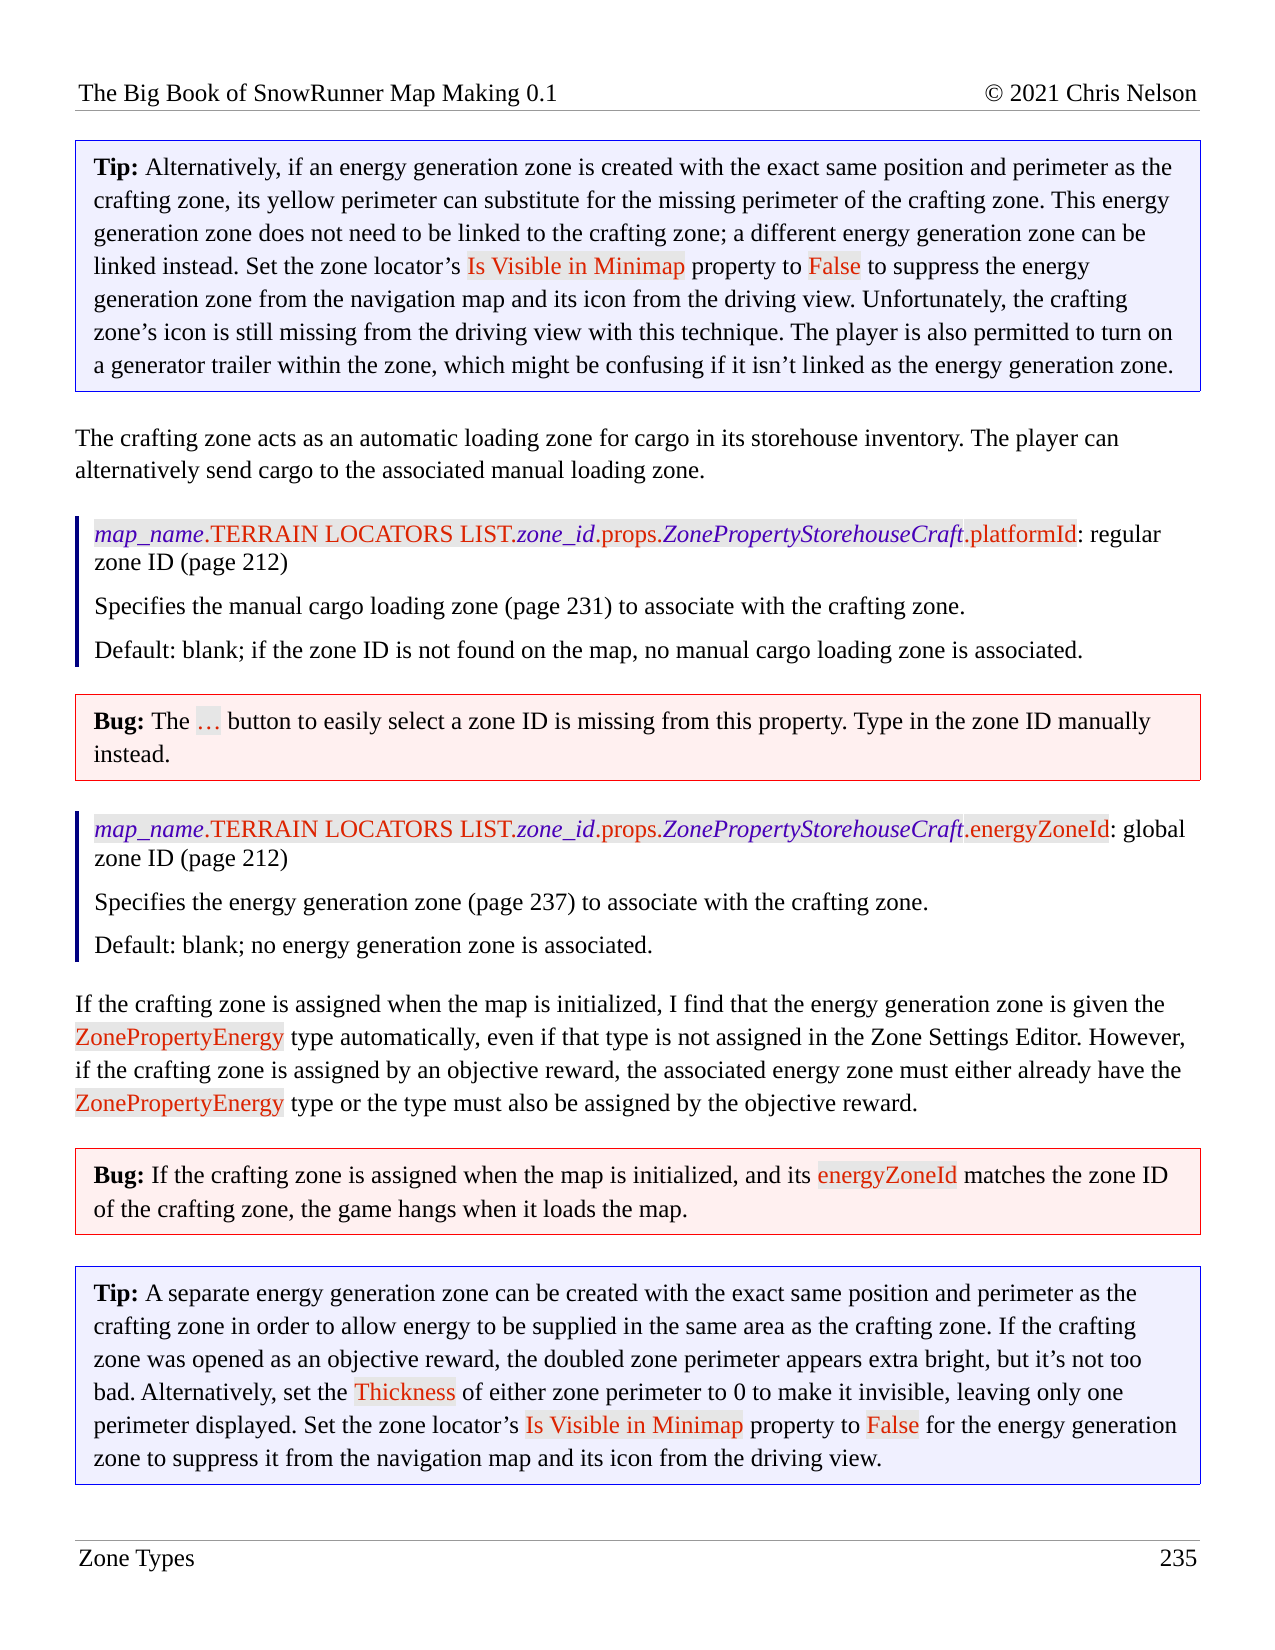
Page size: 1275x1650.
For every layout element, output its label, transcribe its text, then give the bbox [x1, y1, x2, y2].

text map_name.TERRAIN LOCATORS LIST.zone_id.props.ZonePropertyStorehouseCraft.energyZoneId: global zone ID (page 212) [79, 811, 1200, 872]
text Specifies the manual cargo loading zone (page 231) to associate with the crafting zone. [79, 588, 1200, 620]
list Alternatively, if an energy generation zone is created with the exact same position and perimeter as the crafting zone, its yellow perimeter can substitute for the missing perimeter of the crafting zone. This energy generation zone does not need to be linked to the crafting zone; a different energy generation zone can be linked instead. Set the zone locator’s Is Visible in Minimap property to False to suppress the energy generation zone from the navigation map and its icon from the driving view. Unfortunately, the crafting zone’s icon is still missing from the driving view with this technique. The player is also permitted to turn on a generator trailer within the zone, which might be confusing if it isn’t linked as the energy generation zone. [76, 141, 1200, 391]
text Default: blank; if the zone ID is not found on the map, no manual cargo loading zone is associated. [79, 632, 1200, 667]
list The … button to easily select a zone ID is missing from this property. Type in the zone ID manually instead. [76, 695, 1200, 780]
list If the crafting zone is assigned when the map is initialized, and its energyZoneId matches the zone ID of the crafting zone, the game hangs when it loads the map. [76, 1149, 1200, 1234]
text Specifies the energy generation zone (page 237) to associate with the crafting zone. [79, 884, 1200, 916]
text The crafting zone acts as an automatic loading zone for cargo in its storehouse inventory. The player can alternatively send cargo to the associated manual loading zone. [75, 423, 1200, 484]
text Default: blank; no energy generation zone is associated. [79, 927, 1200, 962]
list A separate energy generation zone can be created with the exact same position and perimeter as the crafting zone in order to allow energy to be supplied in the same area as the crafting zone. If the crafting zone was opened as an objective reward, the doubled zone perimeter appears extra bright, but it’s not too bad. Alternatively, set the Thickness of either zone perimeter to 0 to make it invisible, leaving only one perimeter displayed. Set the zone locator’s Is Visible in Minimap property to False for the energy generation zone to suppress it from the navigation map and its icon from the driving view. [76, 1267, 1200, 1484]
text If the crafting zone is assigned when the map is initialized, I find that the energy generation zone is given the ZonePropertyEnergy type automatically, even if that type is not assigned in the Zone Settings Editor. However, if the crafting zone is assigned by an objective reward, the associated energy zone must either already have the ZonePropertyEnergy type or the type must also be assigned by the objective reward. [75, 989, 1200, 1117]
text map_name.TERRAIN LOCATORS LIST.zone_id.props.ZonePropertyStorehouseCraft.platformId: regular zone ID (page 212) [79, 516, 1200, 576]
